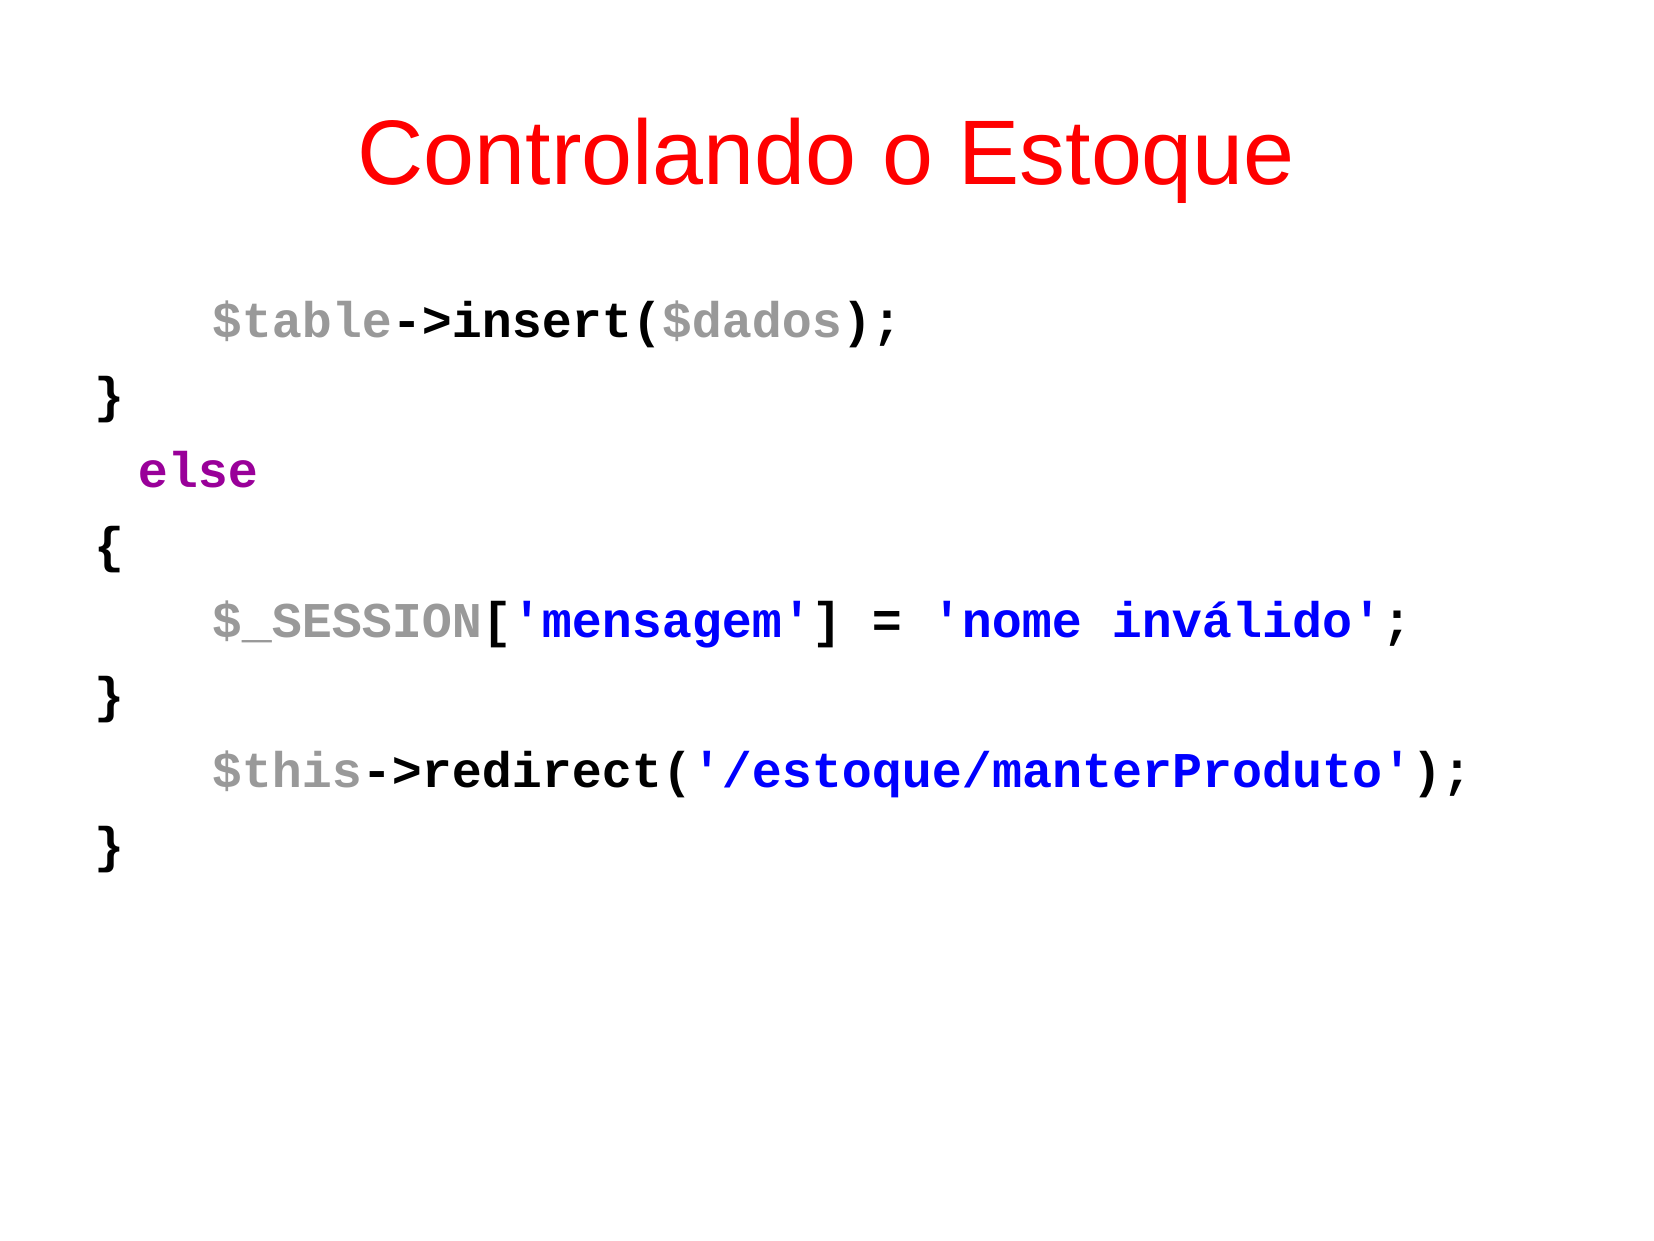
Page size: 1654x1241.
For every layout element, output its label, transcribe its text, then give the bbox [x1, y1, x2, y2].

list $table->insert($dados); } else { $_SESSION['mensagem'] = 'nome inválido'; } $this->redirect('/estoque/manterProduto'); } [64, 295, 1636, 1229]
title Controlando o Estoque [82, 49, 1571, 257]
